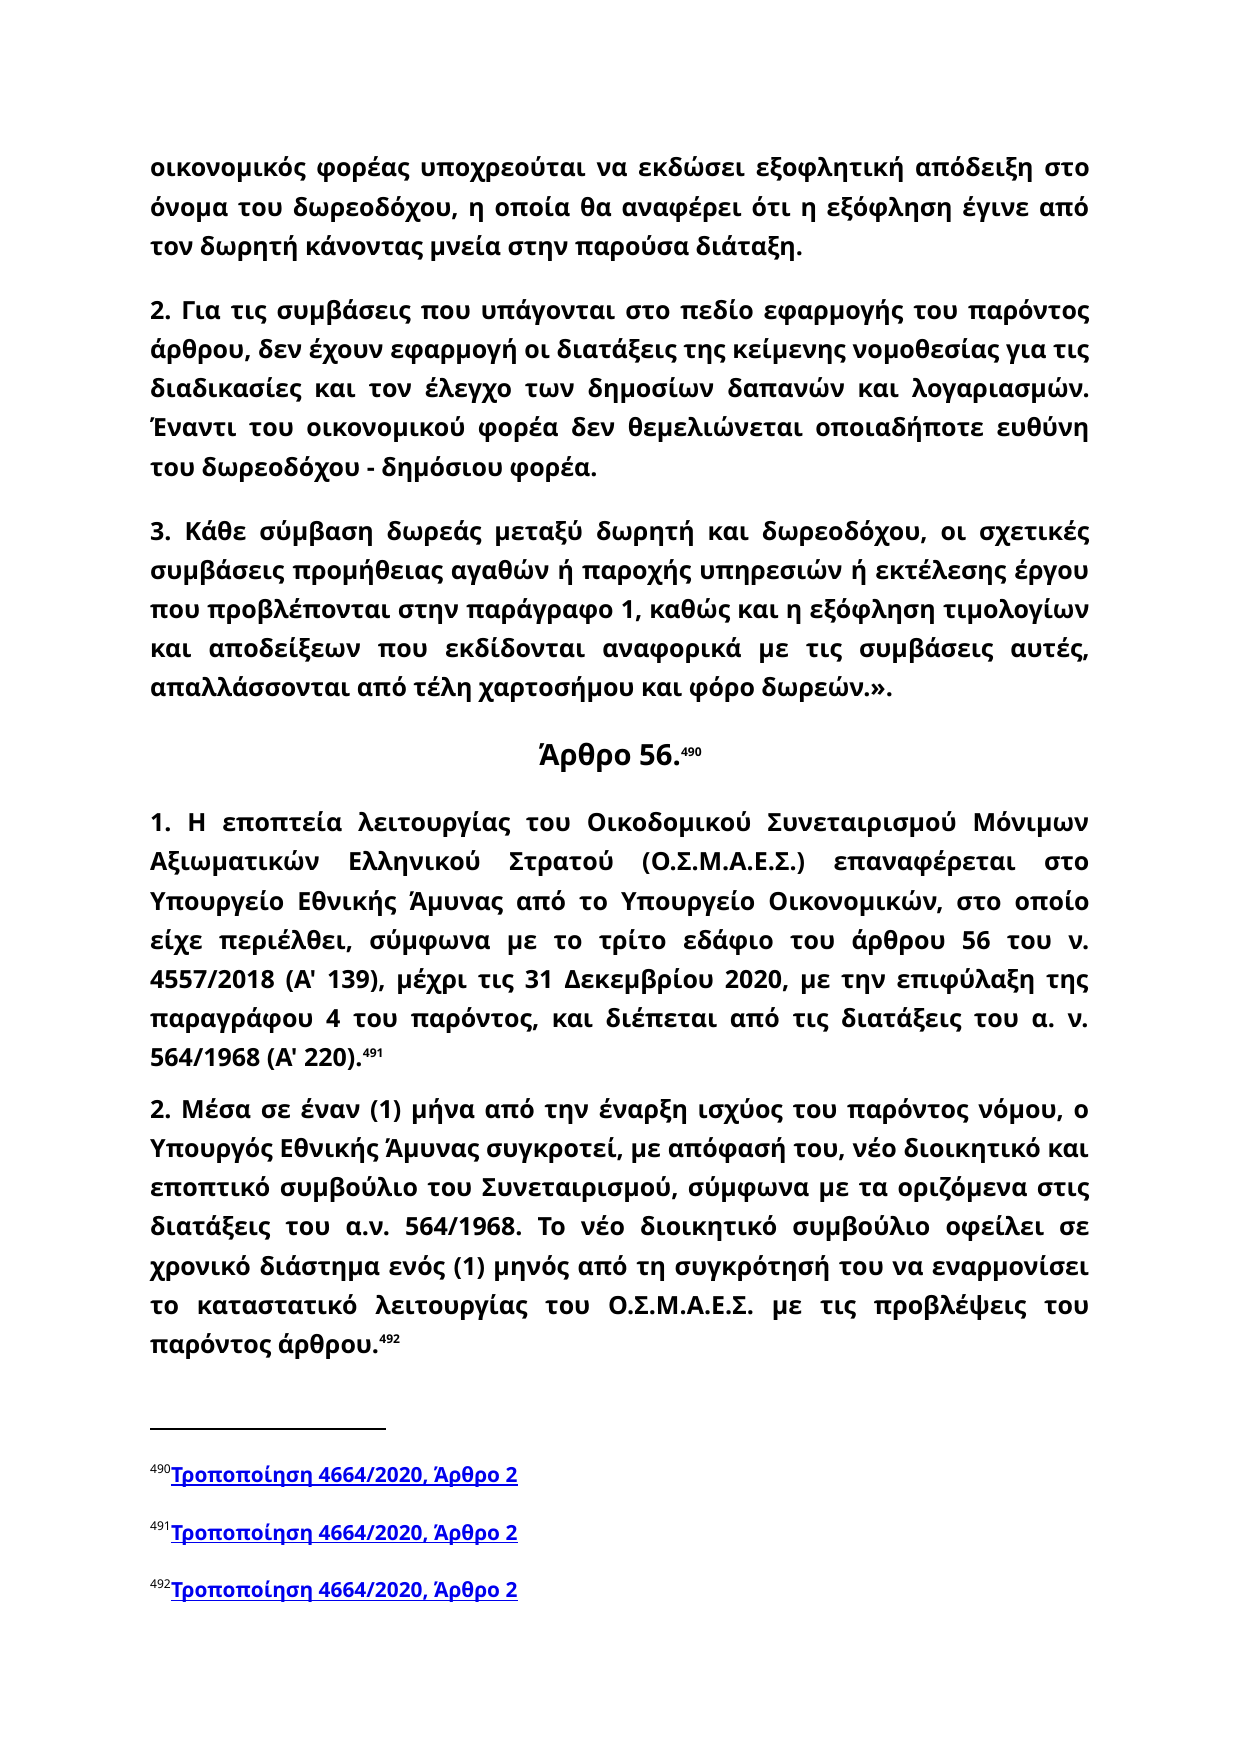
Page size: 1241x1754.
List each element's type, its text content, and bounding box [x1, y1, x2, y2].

subtitle Άρθρο 56. [150, 734, 1090, 774]
text 1. Η εποπτεία λειτουργίας του Οικοδομικού Συνεταιρισμού Μόνιμων Αξιωματικών Ελληνικού Στρατού (Ο.Σ.Μ.Α.Ε.Σ.) επαναφέρεται στο Υπουργείο Εθνικής Άμυνας από το Υπουργείο Οικονομικών, στο οποίο είχε περιέλθει, σύμφωνα με το τρίτο εδάφιο του άρθρου 56 του ν. 4557/2018 (Α' 139), μέχρι τις 31 Δεκεμβρίου 2020, με την επιφύλαξη της παραγράφου 4 του παρόντος, και διέπεται από τις διατάξεις του α. ν. 564/1968 (Α' 220). [150, 805, 1090, 1074]
text Τροποποίηση 4664/2020, Άρθρο 2 [150, 1518, 1090, 1546]
text 3. Κάθε σύμβαση δωρεάς μεταξύ δωρητή και δωρεοδόχου, οι σχετικές συμβάσεις προμήθειας αγαθών ή παροχής υπηρεσιών ή εκτέλεσης έργου που προβλέπονται στην παράγραφο 1, καθώς και η εξόφληση τιμολογίων και αποδείξεων που εκδίδονται αναφορικά με τις συμβάσεις αυτές, απαλλάσσονται από τέλη χαρτοσήμου και φόρο δωρεών.». [150, 513, 1090, 704]
text οικονομικός φορέας υποχρεούται να εκδώσει εξοφλητική απόδειξη στο όνομα του δωρεοδόχου, η οποία θα αναφέρει ότι η εξόφληση έγινε από τον δωρητή κάνοντας μνεία στην παρούσα διάταξη. [150, 150, 1090, 262]
text Τροποποίηση 4664/2020, Άρθρο 2 [150, 1576, 1090, 1604]
text 2. Μέσα σε έναν (1) μήνα από την έναρξη ισχύος του παρόντος νόμου, ο Υπουργός Εθνικής Άμυνας συγκροτεί, με απόφασή του, νέο διοικητικό και εποπτικό συμβούλιο του Συνεταιρισμού, σύμφωνα με τα οριζόμενα στις διατάξεις του α.ν. 564/1968. Το νέο διοικητικό συμβούλιο οφείλει σε χρονικό διάστημα ενός (1) μηνός από τη συγκρότησή του να εναρμονίσει το καταστατικό λειτουργίας του Ο.Σ.Μ.Α.Ε.Σ. με τις προβλέψεις του παρόντος άρθρου. [150, 1091, 1090, 1361]
text Τροποποίηση 4664/2020, Άρθρο 2 [150, 1460, 1090, 1489]
text 2. Για τις συμβάσεις που υπάγονται στο πεδίο εφαρμογής του παρόντος άρθρου, δεν έχουν εφαρμογή οι διατάξεις της κείμενης νομοθεσίας για τις διαδικασίες και τον έλεγχο των δημοσίων δαπανών και λογαριασμών. Έναντι του οικονομικού φορέα δεν θεμελιώνεται οποιαδήποτε ευθύνη του δωρεοδόχου - δημόσιου φορέα. [150, 292, 1090, 483]
